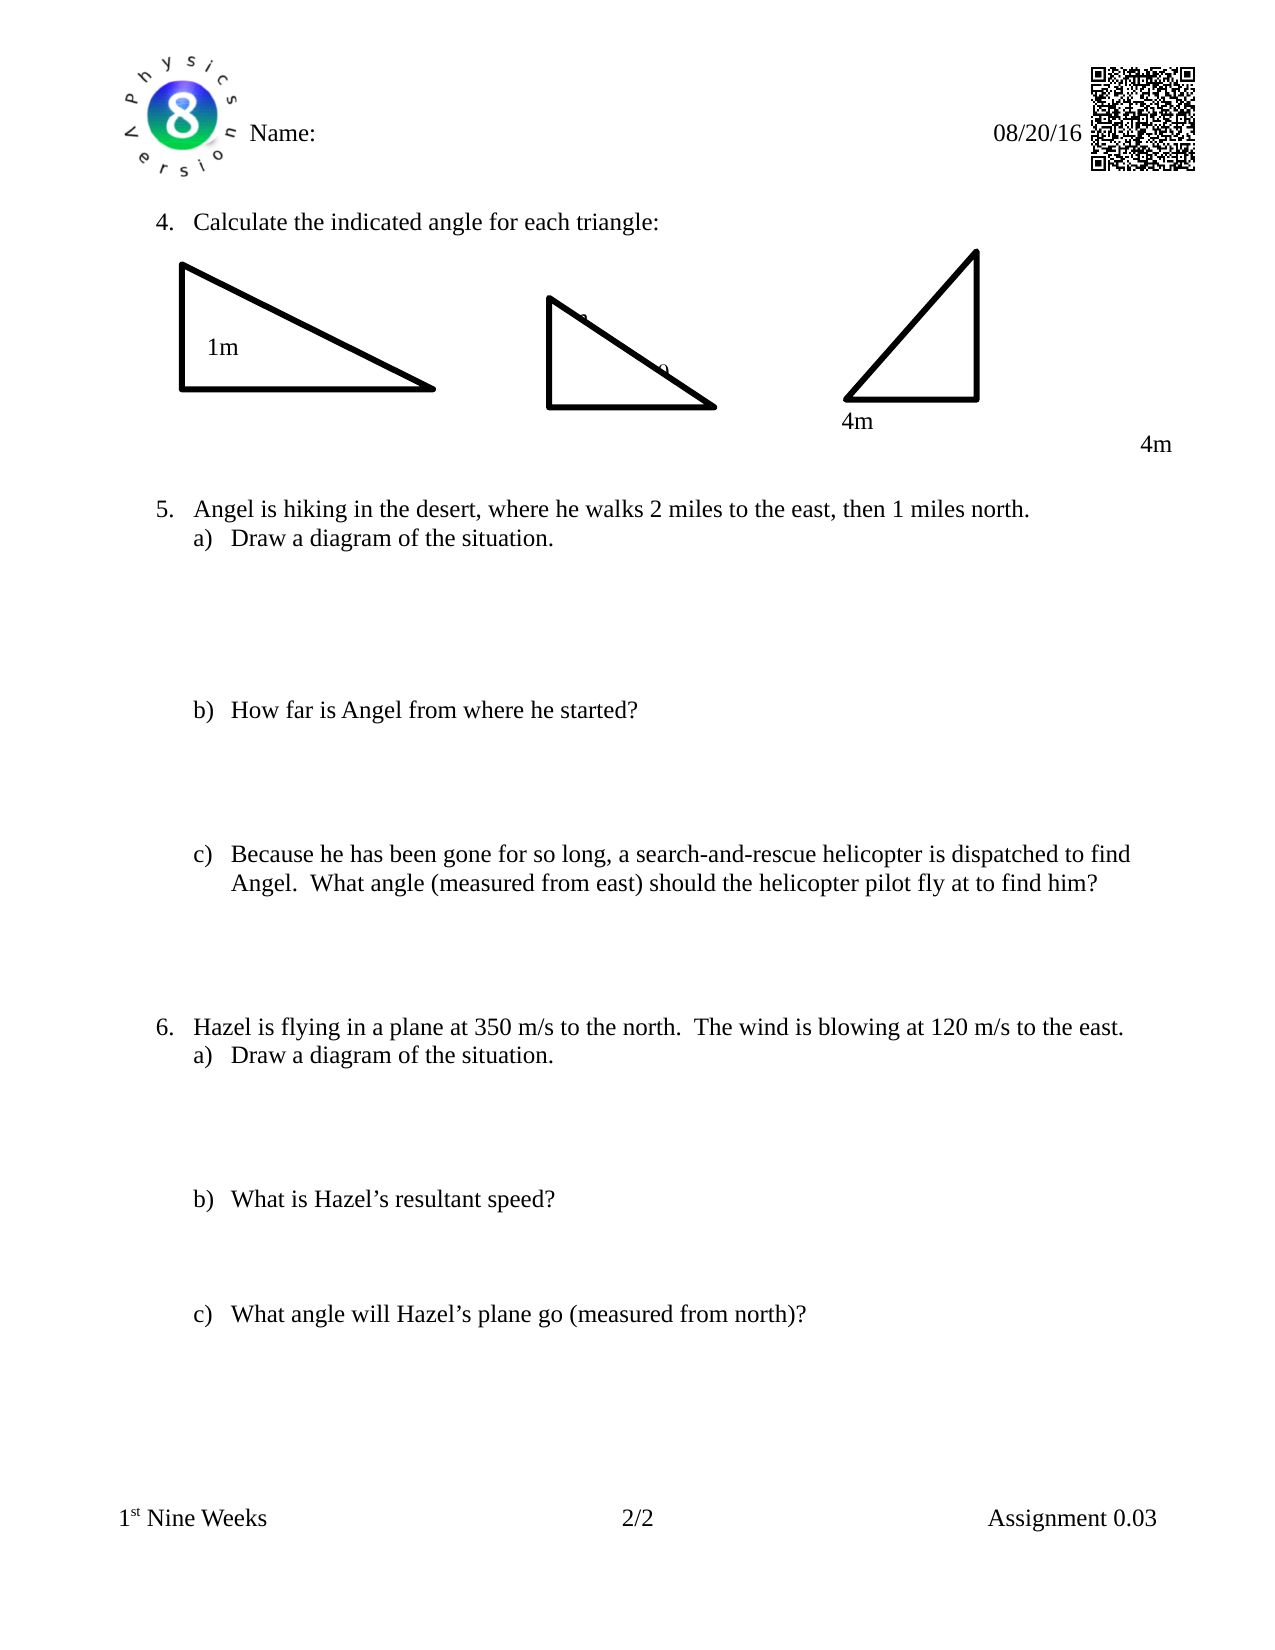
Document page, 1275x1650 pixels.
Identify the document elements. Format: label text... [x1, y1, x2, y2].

list Draw a diagram of the situation. [193, 1041, 1157, 1069]
list Angel is hiking in the desert, where he walks 2 miles to the east, then 1 miles north. [156, 494, 1157, 523]
list What is Hazel’s resultant speed? [193, 1184, 1157, 1213]
picture [124, 56, 237, 177]
picture [1082, 58, 1203, 179]
list What angle will Hazel’s plane go (measured from north)? [193, 1299, 1157, 1328]
list How far is Angel from where he started? [193, 696, 1157, 724]
list Calculate the indicated angle for each triangle: [156, 207, 1157, 236]
list Hazel is flying in a plane at 350 m/s to the north. The wind is blowing at 120 m/s to the east. [156, 1012, 1157, 1041]
list Because he has been gone for so long, a search-and-rescue helicopter is dispatched to find Angel. What angle (measured from east) should the helicopter pilot fly at to find him? [193, 839, 1157, 897]
list Draw a diagram of the situation. [193, 523, 1157, 552]
